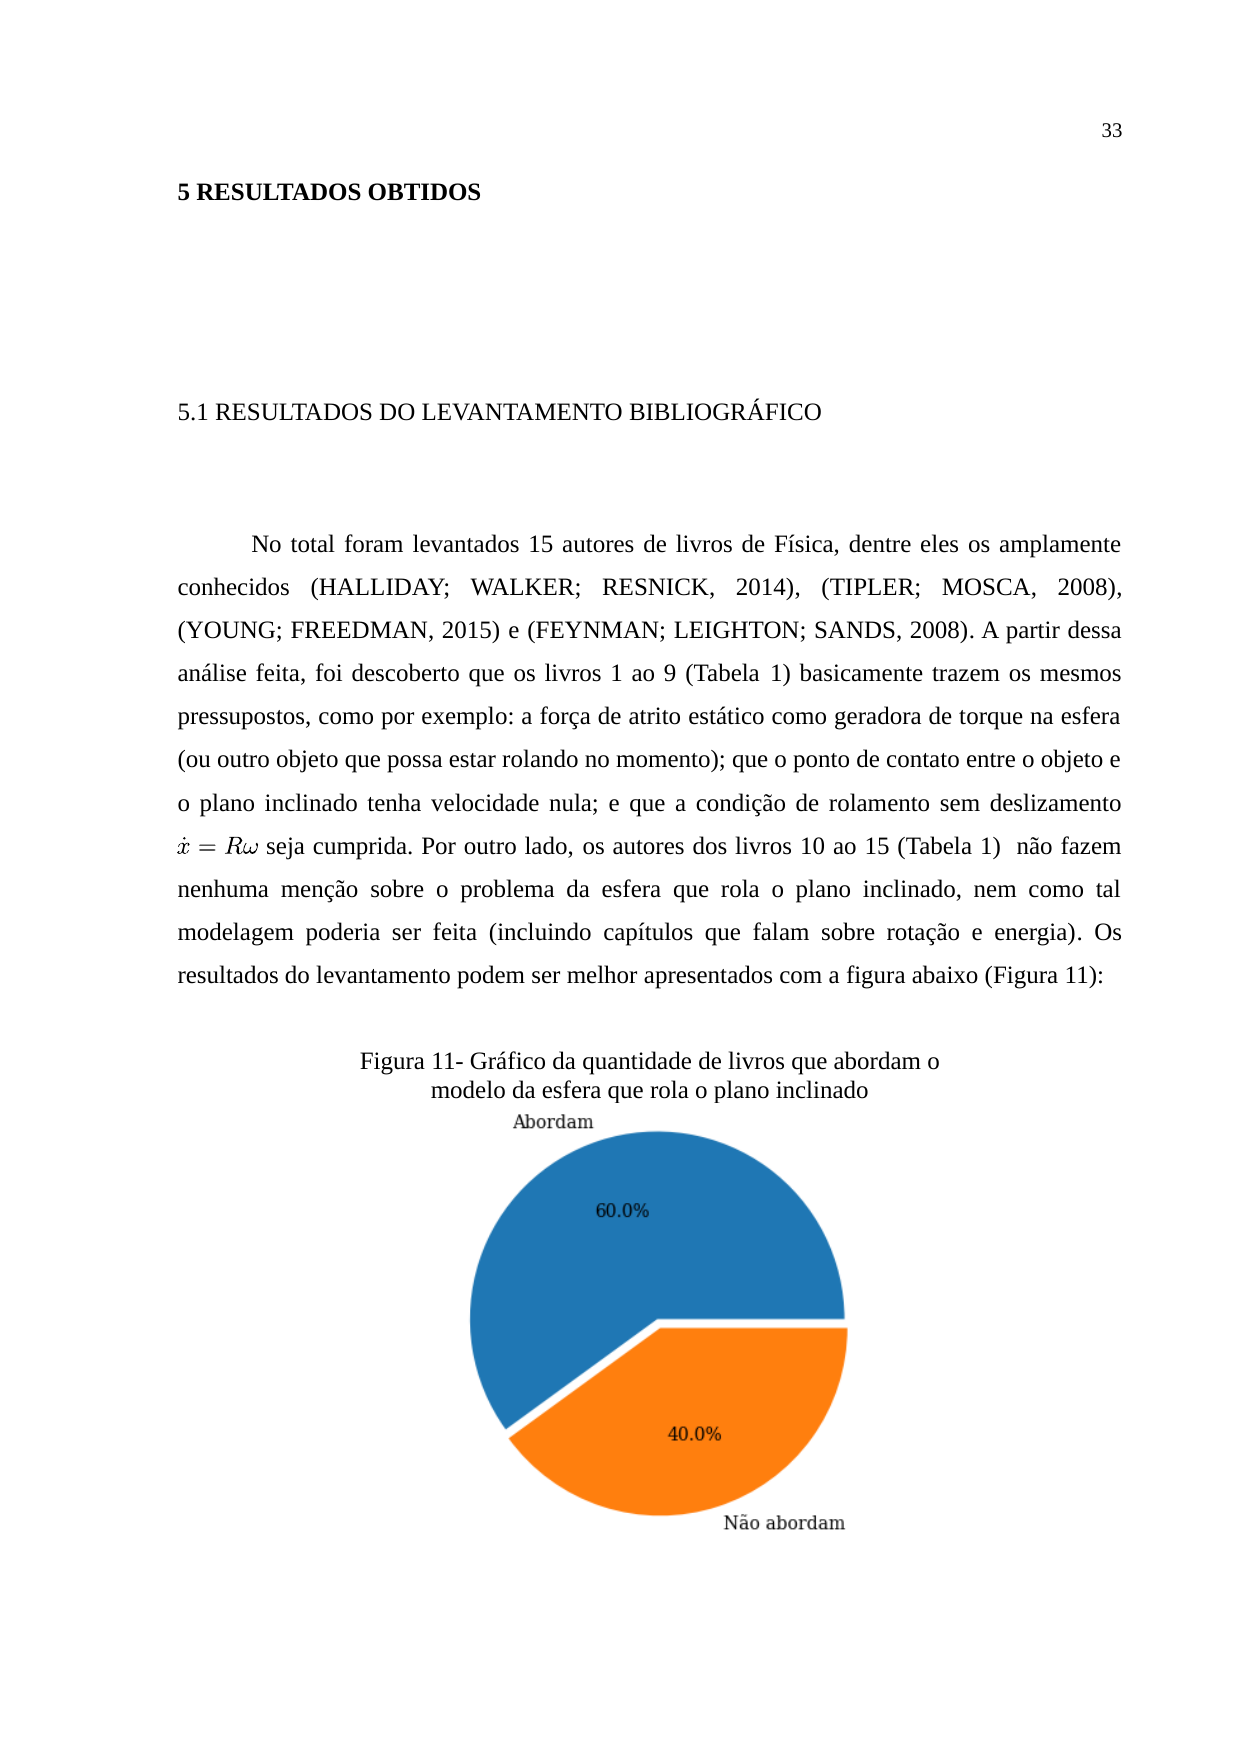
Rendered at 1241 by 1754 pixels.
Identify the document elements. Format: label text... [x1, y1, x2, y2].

subtitle Resultados obtidos [177, 177, 1122, 206]
text Figura 11- Gráfico da quantidade de livros que abordam o modelo da esfera que rola o plano inclinado [355, 1046, 944, 1103]
subtitle Resultados do levantamento bibliográfico [177, 397, 1122, 426]
picture [355, 1103, 944, 1546]
text No total foram levantados 15 autores de livros de Física, dentre eles os amplamente conhecidos (HALLIDAY; WALKER; RESNICK, 2014), (TIPLER; MOSCA, 2008), (YOUNG; FREEDMAN, 2015) e (FEYNMAN; LEIGHTON; SANDS, 2008). A partir dessa análise feita, foi descoberto que os livros 1 ao 9 (Tabela 1) basicamente trazem os mesmos pressupostos, como por exemplo: a força de atrito estático como geradora de torque na esfera (ou outro objeto que possa estar rolando no momento); que o ponto de contato entre o objeto e o plano inclinado tenha velocidade nula; e que a condição de rolamento sem deslizamento seja cumprida. Por outro lado, os autores dos livros 10 ao 15 (Tabela 1) não fazem nenhuma menção sobre o problema da esfera que rola o plano inclinado, nem como tal modelagem poderia ser feita (incluindo capítulos que falam sobre rotação e energia). Os resultados do levantamento podem ser melhor apresentados com a figura abaixo (Figura 11): [177, 529, 1122, 989]
